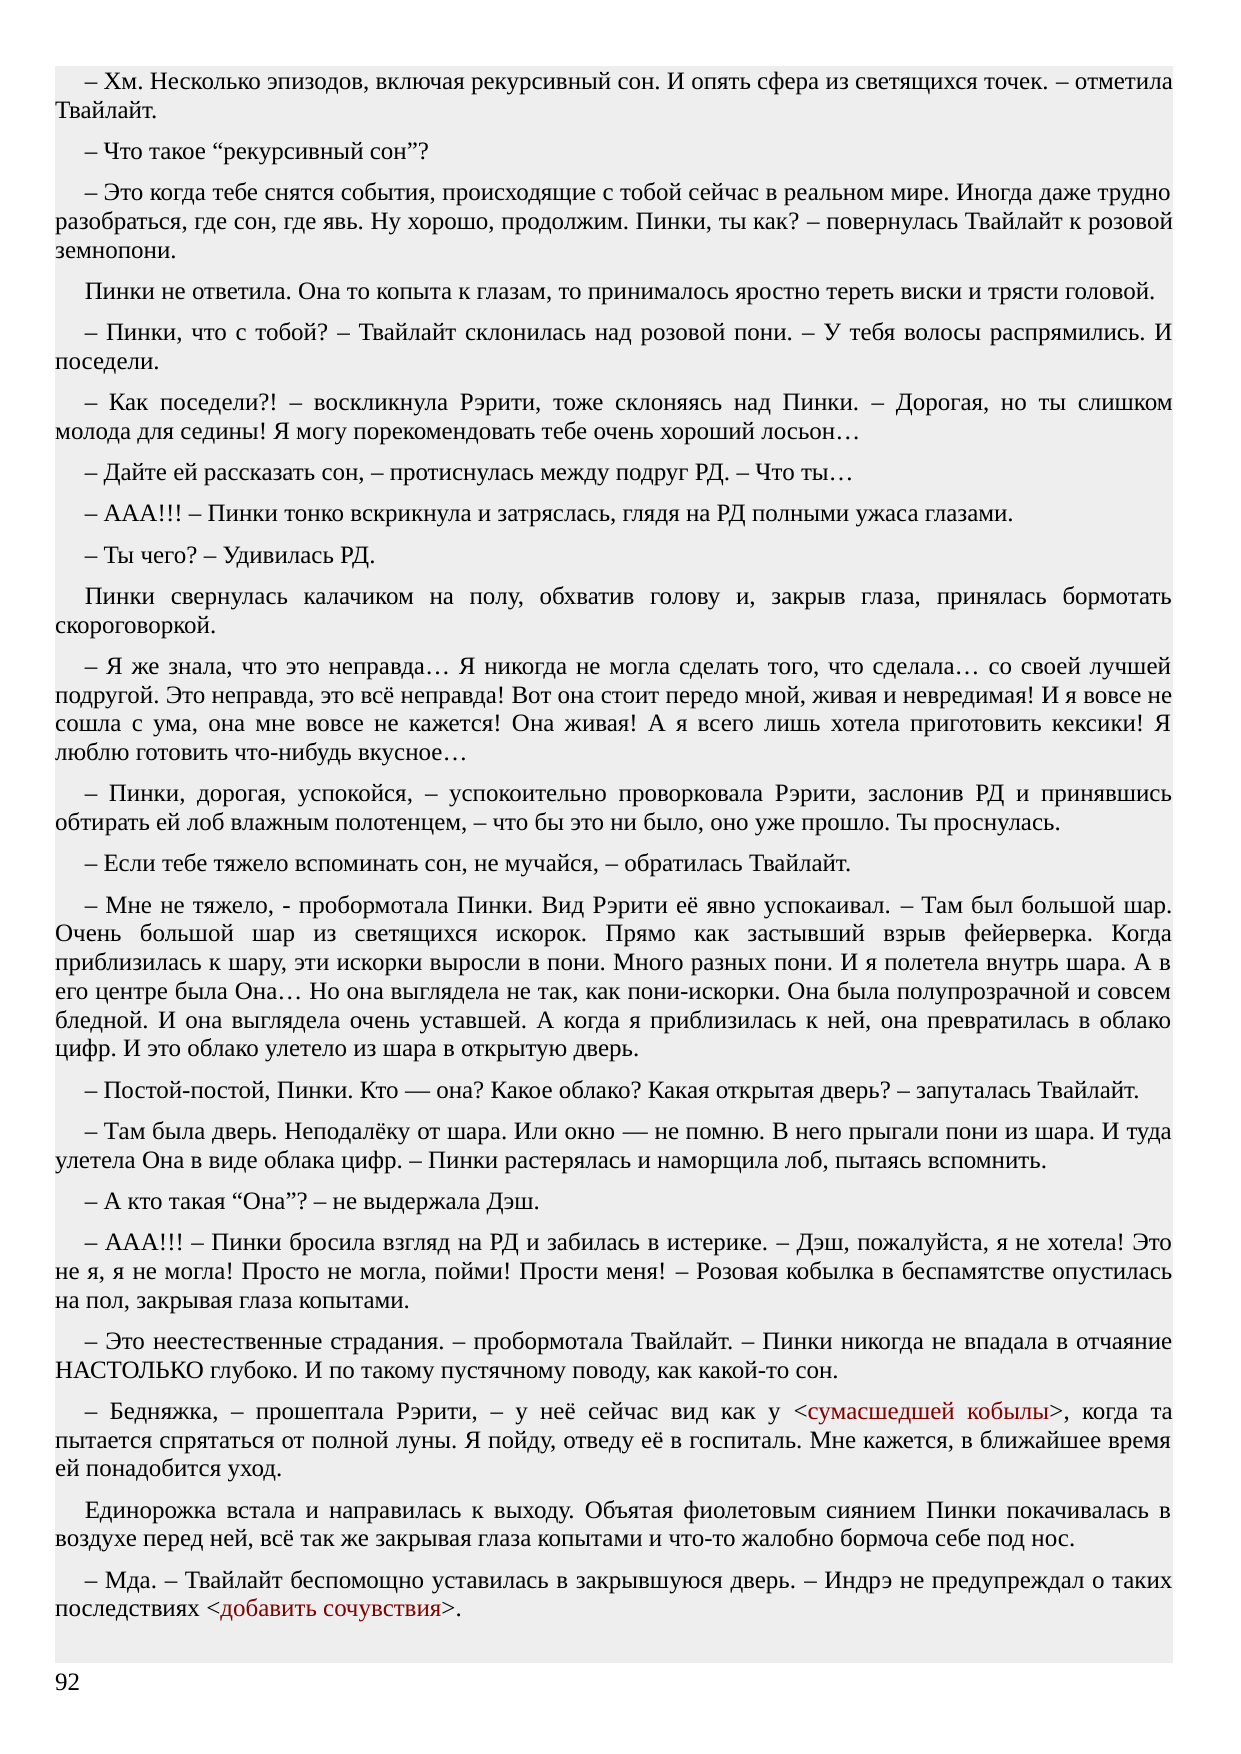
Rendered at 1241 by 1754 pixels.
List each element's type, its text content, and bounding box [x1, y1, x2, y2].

text – ААА!!! – Пинки бросила взгляд на РД и забилась в истерике. – Дэш, пожалуйста, я не хотела! Это не я, я не могла! Просто не могла, пойми! Прости меня! – Розовая кобылка в беспамятстве опустилась на пол, закрывая глаза копытами. [55, 1227, 1173, 1313]
text Пинки свернулась калачиком на полу, обхватив голову и, закрыв глаза, принялась бормотать скороговоркой. [55, 581, 1173, 638]
text – Мда. – Твайлайт беспомощно уставилась в закрывшуюся дверь. – Индрэ не предупреждал о таких последствиях <добавить сочувствия>. [55, 1565, 1173, 1622]
text – Мне не тяжело, - пробормотала Пинки. Вид Рэрити её явно успокаивал. – Там был большой шар. Очень большой шар из светящихся искорок. Прямо как застывший взрыв фейерверка. Когда приблизилась к шару, эти искорки выросли в пони. Много разных пони. И я полетела внутрь шара. А в его центре была Она… Но она выглядела не так, как пони-искорки. Она была полупрозрачной и совсем бледной. И она выглядела очень уставшей. А когда я приблизилась к ней, она превратилась в облако цифр. И это облако улетело из шара в открытую дверь. [55, 890, 1173, 1062]
text Единорожка встала и направилась к выходу. Объятая фиолетовым сиянием Пинки покачивалась в воздухе перед ней, всё так же закрывая глаза копытами и что-то жалобно бормоча себе под нос. [55, 1495, 1173, 1552]
text – Я же знала, что это неправда… Я никогда не могла сделать того, что сделала… со своей лучшей подругой. Это неправда, это всё неправда! Вот она стоит передо мной, живая и невредимая! И я вовсе не сошла с ума, она мне вовсе не кажется! Она живая! А я всего лишь хотела приготовить кексики! Я люблю готовить что-нибудь вкусное… [55, 651, 1173, 766]
text – Как поседели?! – воскликнула Рэрити, тоже склоняясь над Пинки. – Дорогая, но ты слишком молода для седины! Я могу порекомендовать тебе очень хороший лосьон… [55, 387, 1173, 445]
text – Постой-постой, Пинки. Кто — она? Какое облако? Какая открытая дверь? – запуталась Твайлайт. [55, 1075, 1173, 1103]
text – Пинки, дорогая, успокойся, – успокоительно проворковала Рэрити, заслонив РД и принявшись обтирать ей лоб влажным полотенцем, – что бы это ни было, оно уже прошло. Ты проснулась. [55, 778, 1173, 836]
text – Там была дверь. Неподалёку от шара. Или окно — не помню. В него прыгали пони из шара. И туда улетела Она в виде облака цифр. – Пинки растерялась и наморщила лоб, пытаясь вспомнить. [55, 1116, 1173, 1173]
text Пинки не ответила. Она то копыта к глазам, то принималось яростно тереть виски и трясти головой. [55, 276, 1173, 305]
text – Пинки, что с тобой? – Твайлайт склонилась над розовой пони. – У тебя волосы распрямились. И поседели. [55, 317, 1173, 375]
text – Хм. Несколько эпизодов, включая рекурсивный сон. И опять сфера из светящихся точек. – отметила Твайлайт. [55, 66, 1173, 123]
text – Это неестественные страдания. – пробормотала Твайлайт. – Пинки никогда не впадала в отчаяние НАСТОЛЬКО глубоко. И по такому пустячному поводу, как какой-то сон. [55, 1326, 1173, 1383]
text – Это когда тебе снятся события, происходящие с тобой сейчас в реальном мире. Иногда даже трудно разобраться, где сон, где явь. Ну хорошо, продолжим. Пинки, ты как? – повернулась Твайлайт к розовой земнопони. [55, 177, 1173, 263]
text – ААА!!! – Пинки тонко вскрикнула и затряслась, глядя на РД полными ужаса глазами. [55, 498, 1173, 527]
text – Ты чего? – Удивилась РД. [55, 540, 1173, 568]
text – Если тебе тяжело вспоминать сон, не мучайся, – обратилась Твайлайт. [55, 848, 1173, 877]
text – А кто такая “Она”? – не выдержала Дэш. [55, 1186, 1173, 1215]
text – Дайте ей рассказать сон, – протиснулась между подруг РД. – Что ты… [55, 457, 1173, 486]
text – Бедняжка, – прошептала Рэрити, – у неё сейчас вид как у <сумасшедшей кобылы>, когда та пытается спрятаться от полной луны. Я пойду, отведу её в госпиталь. Мне кажется, в ближайшее время ей понадобится уход. [55, 1396, 1173, 1482]
text – Что такое “рекурсивный сон”? [55, 136, 1173, 165]
